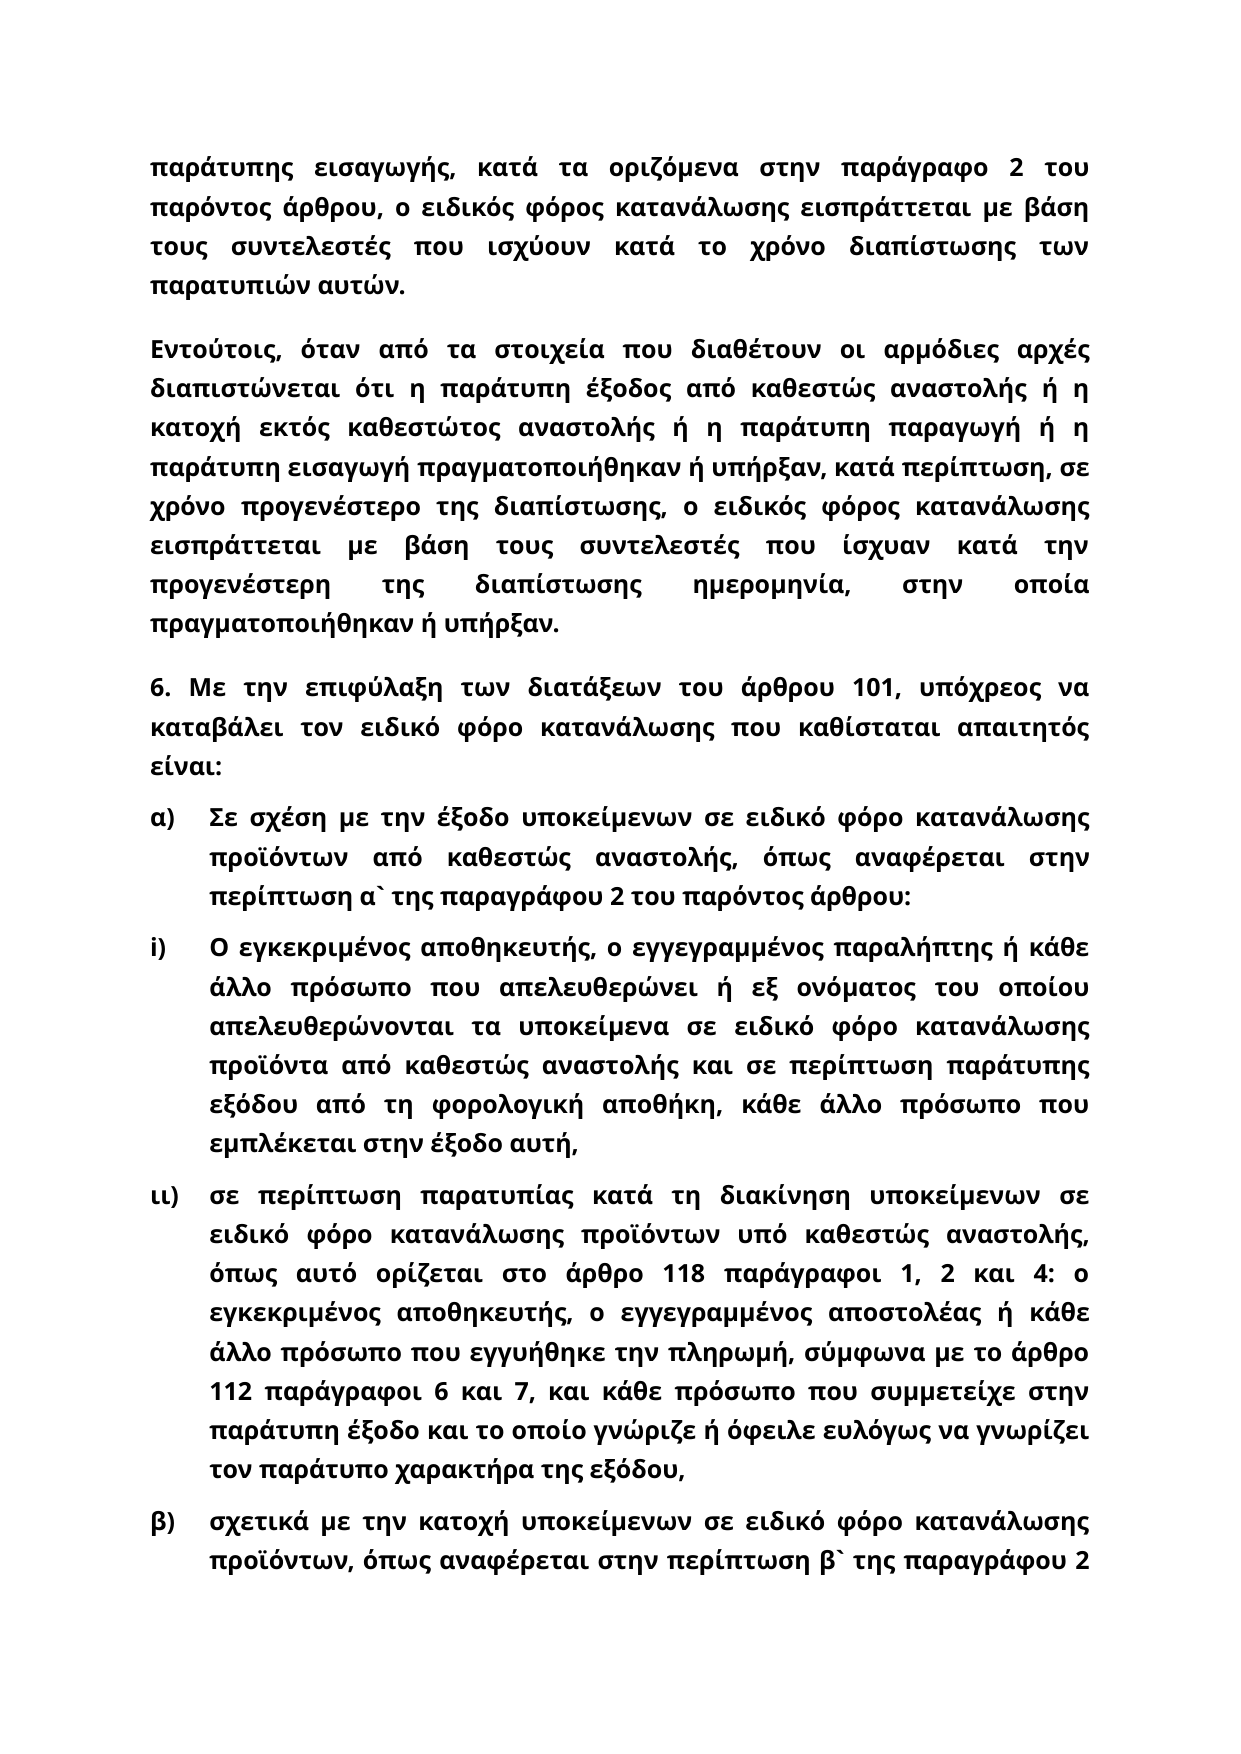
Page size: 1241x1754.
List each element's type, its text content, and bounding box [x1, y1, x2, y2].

list i) Ο εγκεκριμένος αποθηκευτής, ο εγγεγραμμένος παραλήπτης ή κάθε άλλο πρόσωπο που απελευθερώνει ή εξ ονόματος του οποίου απελευθερώνονται τα υποκείμενα σε ειδικό φόρο κατανάλωσης προϊόντα από καθεστώς αναστολής και σε περίπτωση παράτυπης εξόδου από τη φορολογική αποθήκη, κάθε άλλο πρόσωπο που εμπλέκεται στην έξοδο αυτή, [150, 930, 1090, 1160]
list ιι) σε περίπτωση παρατυπίας κατά τη διακίνηση υποκείμενων σε ειδικό φόρο κατανάλωσης προϊόντων υπό καθεστώς αναστολής, όπως αυτό ορίζεται στο άρθρο 118 παράγραφοι 1, 2 και 4: ο εγκεκριμένος αποθηκευτής, ο εγγεγραμμένος αποστολέας ή κάθε άλλο πρόσωπο που εγγυήθηκε την πληρωμή, σύμφωνα με το άρθρο 112 παράγραφοι 6 και 7, και κάθε πρόσωπο που συμμετείχε στην παράτυπη έξοδο και το οποίο γνώριζε ή όφειλε ευλόγως να γνωρίζει τον παράτυπο χαρακτήρα της εξόδου, [150, 1177, 1090, 1486]
list α) Σε σχέση με την έξοδο υποκείμενων σε ειδικό φόρο κατανάλωσης προϊόντων από καθεστώς αναστολής, όπως αναφέρεται στην περίπτωση α` της παραγράφου 2 του παρόντος άρθρου: [150, 800, 1090, 912]
text παράτυπης εισαγωγής, κατά τα οριζόμενα στην παράγραφο 2 του παρόντος άρθρου, ο ειδικός φόρος κατανάλωσης εισπράττεται με βάση τους συντελεστές που ισχύουν κατά το χρόνο διαπίστωσης των παρατυπιών αυτών. [150, 150, 1090, 302]
text 6. Με την επιφύλαξη των διατάξεων του άρθρου 101, υπόχρεος να καταβάλει τον ειδικό φόρο κατανάλωσης που καθίσταται απαιτητός είναι: [150, 670, 1090, 782]
text Εντούτοις, όταν από τα στοιχεία που διαθέτουν οι αρμόδιες αρχές διαπιστώνεται ότι η παράτυπη έξοδος από καθεστώς αναστολής ή η κατοχή εκτός καθεστώτος αναστολής ή η παράτυπη παραγωγή ή η παράτυπη εισαγωγή πραγματοποιήθηκαν ή υπήρξαν, κατά περίπτωση, σε χρόνο προγενέστερο της διαπίστωσης, ο ειδικός φόρος κατανάλωσης εισπράττεται με βάση τους συντελεστές που ίσχυαν κατά την προγενέστερη της διαπίστωσης ημερομηνία, στην οποία πραγματοποιήθηκαν ή υπήρξαν. [150, 332, 1090, 640]
list β) σχετικά με την κατοχή υποκείμενων σε ειδικό φόρο κατανάλωσης προϊόντων, όπως αναφέρεται στην περίπτωση β` της παραγράφου 2 [150, 1503, 1090, 1577]
